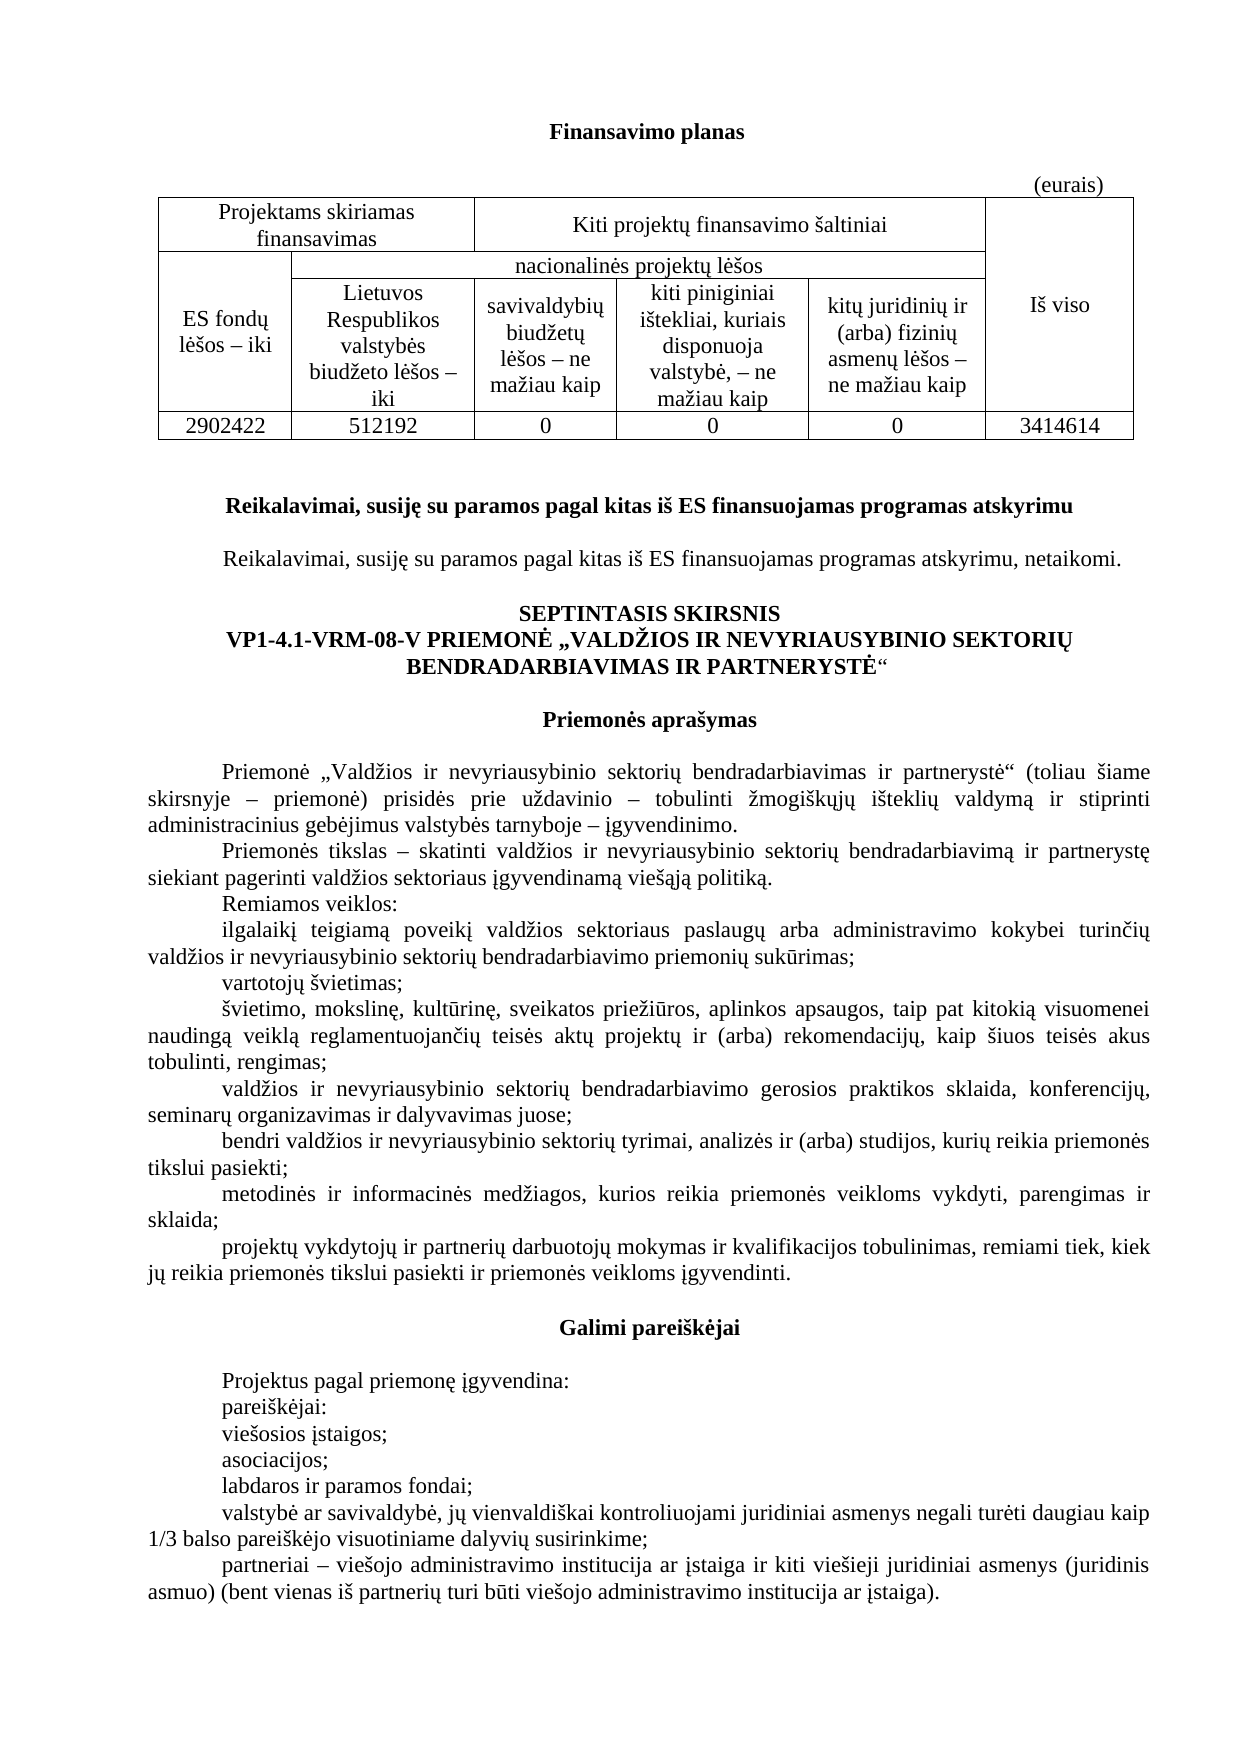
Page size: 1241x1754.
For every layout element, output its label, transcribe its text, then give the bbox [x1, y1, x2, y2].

text Projektus pagal priemonę įgyvendina: [148, 1367, 1152, 1393]
table_header Projektams skiriamas finansavimas [159, 198, 474, 251]
text Finansavimo planas [148, 118, 1152, 144]
table_cell kitų juridinių ir (arba) fizinių asmenų lėšos – ne mažiau kaip [809, 279, 985, 411]
text SEPTINTASIS SKIRSNIS [148, 600, 1152, 627]
text labdaros ir paramos fondai; [148, 1472, 1152, 1499]
table_cell Lietuvos Respublikos valstybės biudžeto lėšos – iki [292, 279, 474, 411]
table_cell kiti piniginiai ištekliai, kuriais disponuoja valstybė, – ne mažiau kaip [617, 279, 808, 411]
text valstybė ar savivaldybė, jų vienvaldiškai kontroliuojami juridiniai asmenys negali turėti daugiau kaip 1/3 balso pareiškėjo visuotiniame dalyvių susirinkime; [148, 1499, 1152, 1551]
text Reikalavimai, susiję su paramos pagal kitas iš ES finansuojamas programas atskyrimu [148, 492, 1152, 519]
table_cell 0 [617, 412, 808, 438]
text švietimo, mokslinę, kultūrinę, sveikatos priežiūros, aplinkos apsaugos, taip pat kitokią visuomenei naudingą veiklą reglamentuojančių teisės aktų projektų ir (arba) rekomendacijų, kaip šiuos teisės akus tobulinti, rengimas; [148, 996, 1152, 1074]
text ilgalaikį teigiamą poveikį valdžios sektoriaus paslaugų arba administravimo kokybei turinčių valdžios ir nevyriausybinio sektorių bendradarbiavimo priemonių sukūrimas; [148, 916, 1152, 969]
text Galimi pareiškėjai [148, 1314, 1152, 1341]
text Remiamos veiklos: [148, 890, 1152, 916]
table_cell 2902422 [159, 412, 291, 438]
text vartotojų švietimas; [148, 969, 1152, 996]
text Priemonės aprašymas [148, 706, 1152, 732]
table_cell nacionalinės projektų lėšos [292, 252, 985, 278]
table_cell 3414614 [986, 412, 1133, 438]
table_cell 0 [475, 412, 616, 438]
text Priemonės tikslas – skatinti valdžios ir nevyriausybinio sektorių bendradarbiavimą ir partnerystę siekiant pagerinti valdžios sektoriaus įgyvendinamą viešąją politiką. [148, 837, 1152, 890]
table_cell savivaldybių biudžetų lėšos – ne mažiau kaip [475, 279, 616, 411]
text projektų vykdytojų ir partnerių darbuotojų mokymas ir kvalifikacijos tobulinimas, remiami tiek, kiek jų reikia priemonės tikslui pasiekti ir priemonės veikloms įgyvendinti. [148, 1233, 1152, 1285]
table_cell ES fondų lėšos – iki [159, 252, 291, 411]
text (eurais) [148, 171, 1152, 197]
text pareiškėjai: [148, 1393, 1152, 1419]
table_cell 512192 [292, 412, 474, 438]
text Reikalavimai, susiję su paramos pagal kitas iš ES finansuojamas programas atskyrimu, netaikomi. [148, 545, 1152, 571]
text Priemonė „Valdžios ir nevyriausybinio sektorių bendradarbiavimas ir partnerystė“ (toliau šiame skirsnyje – priemonė) prisidės prie uždavinio – tobulinti žmogiškųjų išteklių valdymą ir stiprinti administracinius gebėjimus valstybės tarnyboje – įgyvendinimo. [148, 758, 1152, 837]
text asociacijos; [148, 1446, 1152, 1472]
text viešosios įstaigos; [148, 1419, 1152, 1446]
table_header Iš viso [986, 198, 1133, 411]
table_header Kiti projektų finansavimo šaltiniai [475, 198, 985, 251]
text partneriai – viešojo administravimo institucija ar įstaiga ir kiti viešieji juridiniai asmenys (juridinis asmuo) (bent vienas iš partnerių turi būti viešojo administravimo institucija ar įstaiga). [148, 1551, 1152, 1604]
table_cell 0 [809, 412, 985, 438]
text VP1-4.1-VRM-08-V PRIEMONĖ „VALDŽIOS IR NEVYRIAUSYBINIO SEKTORIŲ BENDRADARBIAVIMAS IR PARTNERYSTĖ“ [148, 627, 1152, 679]
text bendri valdžios ir nevyriausybinio sektorių tyrimai, analizės ir (arba) studijos, kurių reikia priemonės tikslui pasiekti; [148, 1127, 1152, 1180]
text valdžios ir nevyriausybinio sektorių bendradarbiavimo gerosios praktikos sklaida, konferencijų, seminarų organizavimas ir dalyvavimas juose; [148, 1074, 1152, 1127]
text metodinės ir informacinės medžiagos, kurios reikia priemonės veikloms vykdyti, parengimas ir sklaida; [148, 1180, 1152, 1233]
